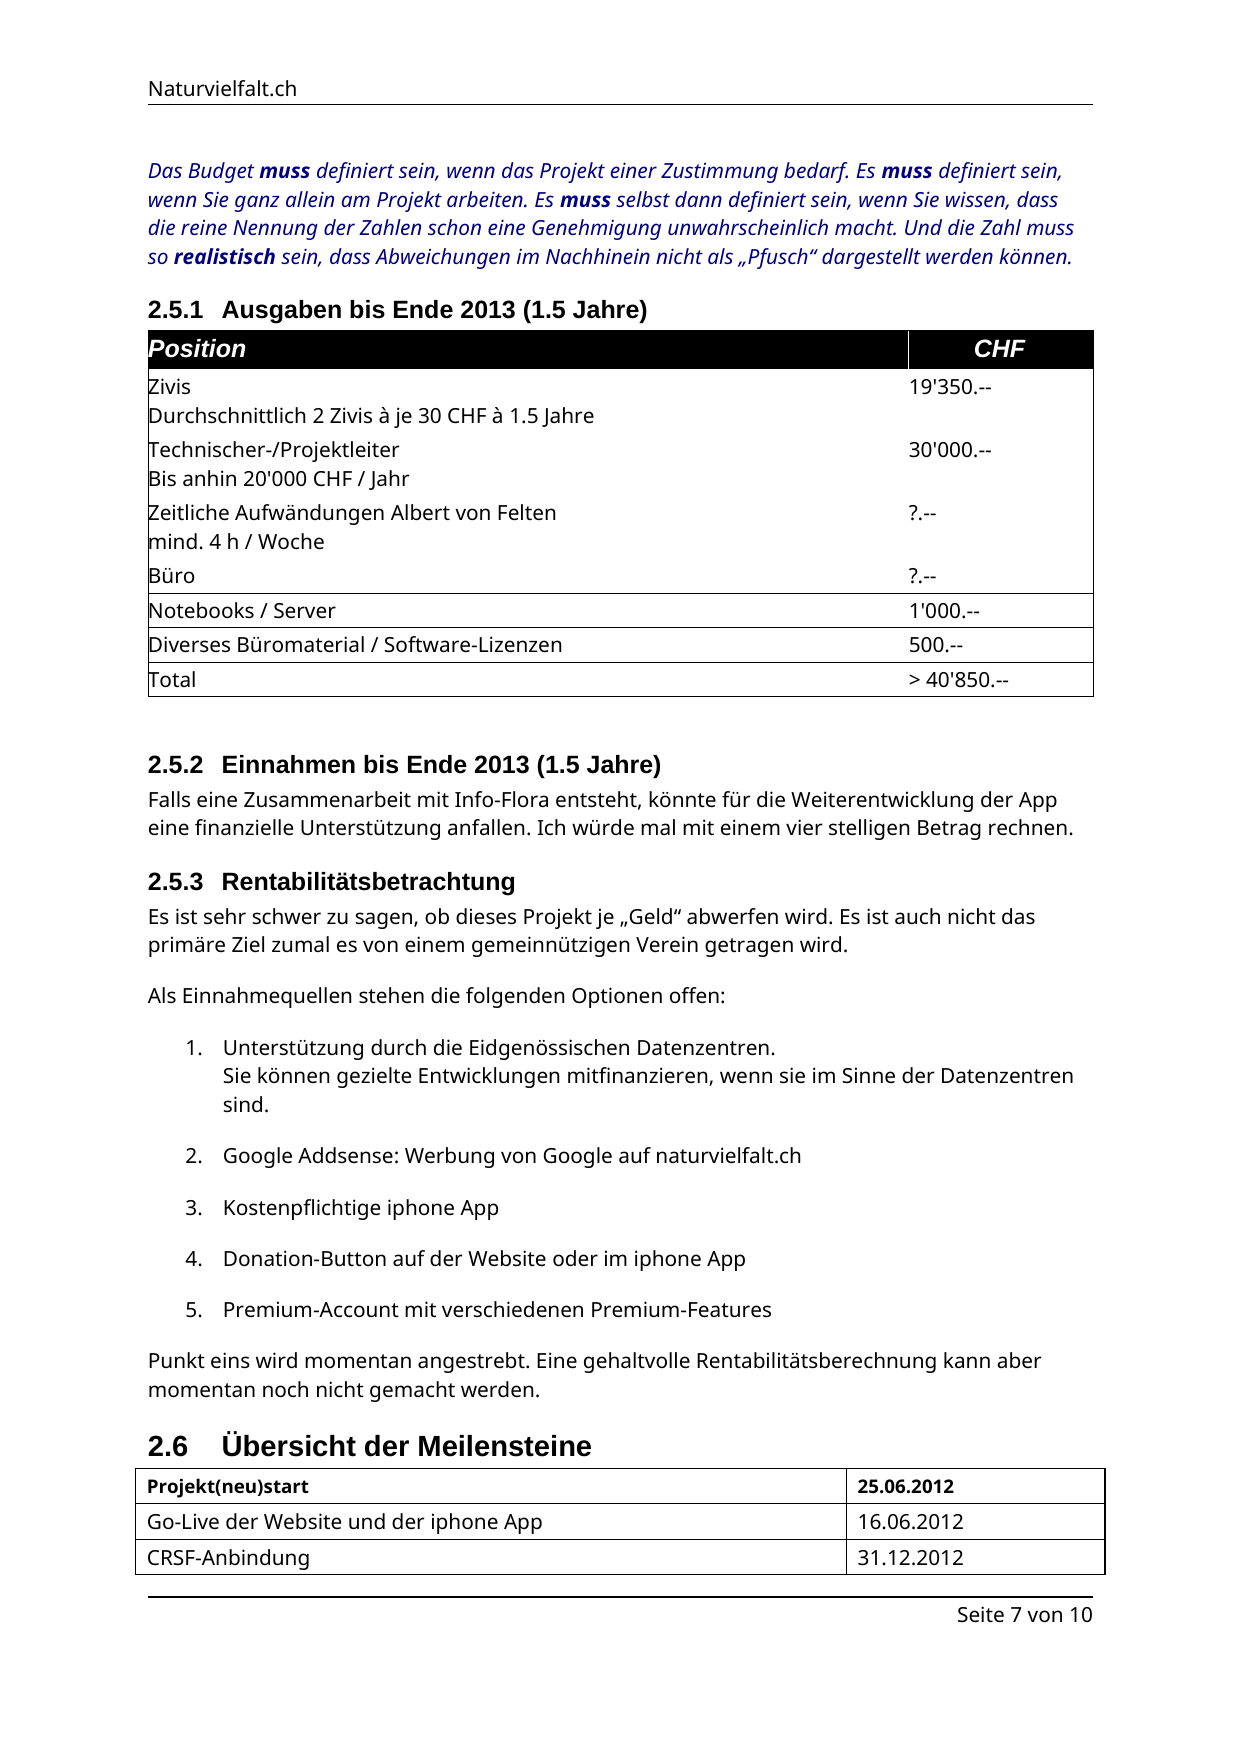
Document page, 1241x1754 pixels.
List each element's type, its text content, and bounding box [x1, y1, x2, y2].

list Donation-Button auf der Website oder im iphone App [185, 1244, 1093, 1272]
table_cell Total [149, 663, 908, 696]
table_header Projekt(neu)start [136, 1469, 846, 1503]
subtitle Übersicht der Meilensteine [148, 1428, 1093, 1462]
table_cell Notebooks / Server [149, 594, 908, 627]
table_cell 31.12.2012 [847, 1540, 1104, 1574]
subtitle Ausgaben bis Ende 2013 (1.5 Jahre) [148, 295, 1093, 324]
table_cell Technischer-/Projektleiter Bis anhin 20'000 CHF / Jahr [149, 433, 908, 495]
table_cell Diverses Büromaterial / Software-Lizenzen [149, 628, 908, 662]
list Kostenpflichtige iphone App [185, 1193, 1093, 1221]
table_cell CRSF-Anbindung [136, 1540, 846, 1574]
table_cell 19'350.-- [909, 370, 1093, 432]
table_cell 30'000.-- [909, 433, 1093, 495]
table_cell ?.-- [909, 495, 1093, 558]
subtitle Einnahmen bis Ende 2013 (1.5 Jahre) [148, 750, 1093, 779]
table_header 25.06.2012 [847, 1469, 1104, 1503]
list Google Addsense: Werbung von Google auf naturvielfalt.ch [185, 1141, 1093, 1170]
subtitle Rentabilitätsbetrachtung [148, 867, 1093, 896]
table_cell 500.-- [909, 628, 1093, 662]
list Unterstützung durch die Eidgenössischen Datenzentren. Sie können gezielte Entwicklungen mitfinanzieren, wenn sie im Sinne der Datenzentren sind. [185, 1033, 1093, 1118]
text Punkt eins wird momentan angestrebt. Eine gehaltvolle Rentabilitätsberechnung kann aber momentan noch nicht gemacht werden. [148, 1347, 1093, 1403]
table_header Position [149, 331, 908, 369]
table_cell ?.-- [909, 558, 1093, 593]
table_header CHF [909, 331, 1093, 369]
table_cell 16.06.2012 [847, 1504, 1104, 1539]
table_cell Zivis Durchschnittlich 2 Zivis à je 30 CHF à 1.5 Jahre [149, 370, 908, 432]
text Es ist sehr schwer zu sagen, ob dieses Projekt je „Geld“ abwerfen wird. Es ist auch nicht das primäre Ziel zumal es von einem gemeinnützigen Verein getragen wird. [148, 902, 1093, 959]
table_cell Zeitliche Aufwändungen Albert von Felten mind. 4 h / Woche [149, 495, 908, 558]
table_cell Büro [149, 558, 908, 593]
list Premium-Account mit verschiedenen Premium-Features [185, 1295, 1093, 1324]
table_cell 1'000.-- [909, 594, 1093, 627]
table_cell > 40'850.-- [909, 663, 1093, 696]
text Falls eine Zusammenarbeit mit Info-Flora entsteht, könnte für die Weiterentwicklung der App eine finanzielle Unterstützung anfallen. Ich würde mal mit einem vier stelligen Betrag rechnen. [148, 785, 1093, 842]
text Als Einnahmequellen stehen die folgenden Optionen offen: [148, 982, 1093, 1010]
text Das Budget muss definiert sein, wenn das Projekt einer Zustimmung bedarf. Es muss definiert sein, wenn Sie ganz allein am Projekt arbeiten. Es muss selbst dann definiert sein, wenn Sie wissen, dass die reine Nennung der Zahlen schon eine Genehmigung unwahrscheinlich macht. Und die Zahl muss so realistisch sein, dass Abweichungen im Nachhinein nicht als „Pfusch“ dargestellt werden können. [148, 157, 1093, 270]
table_cell Go-Live der Website und der iphone App [136, 1504, 846, 1539]
